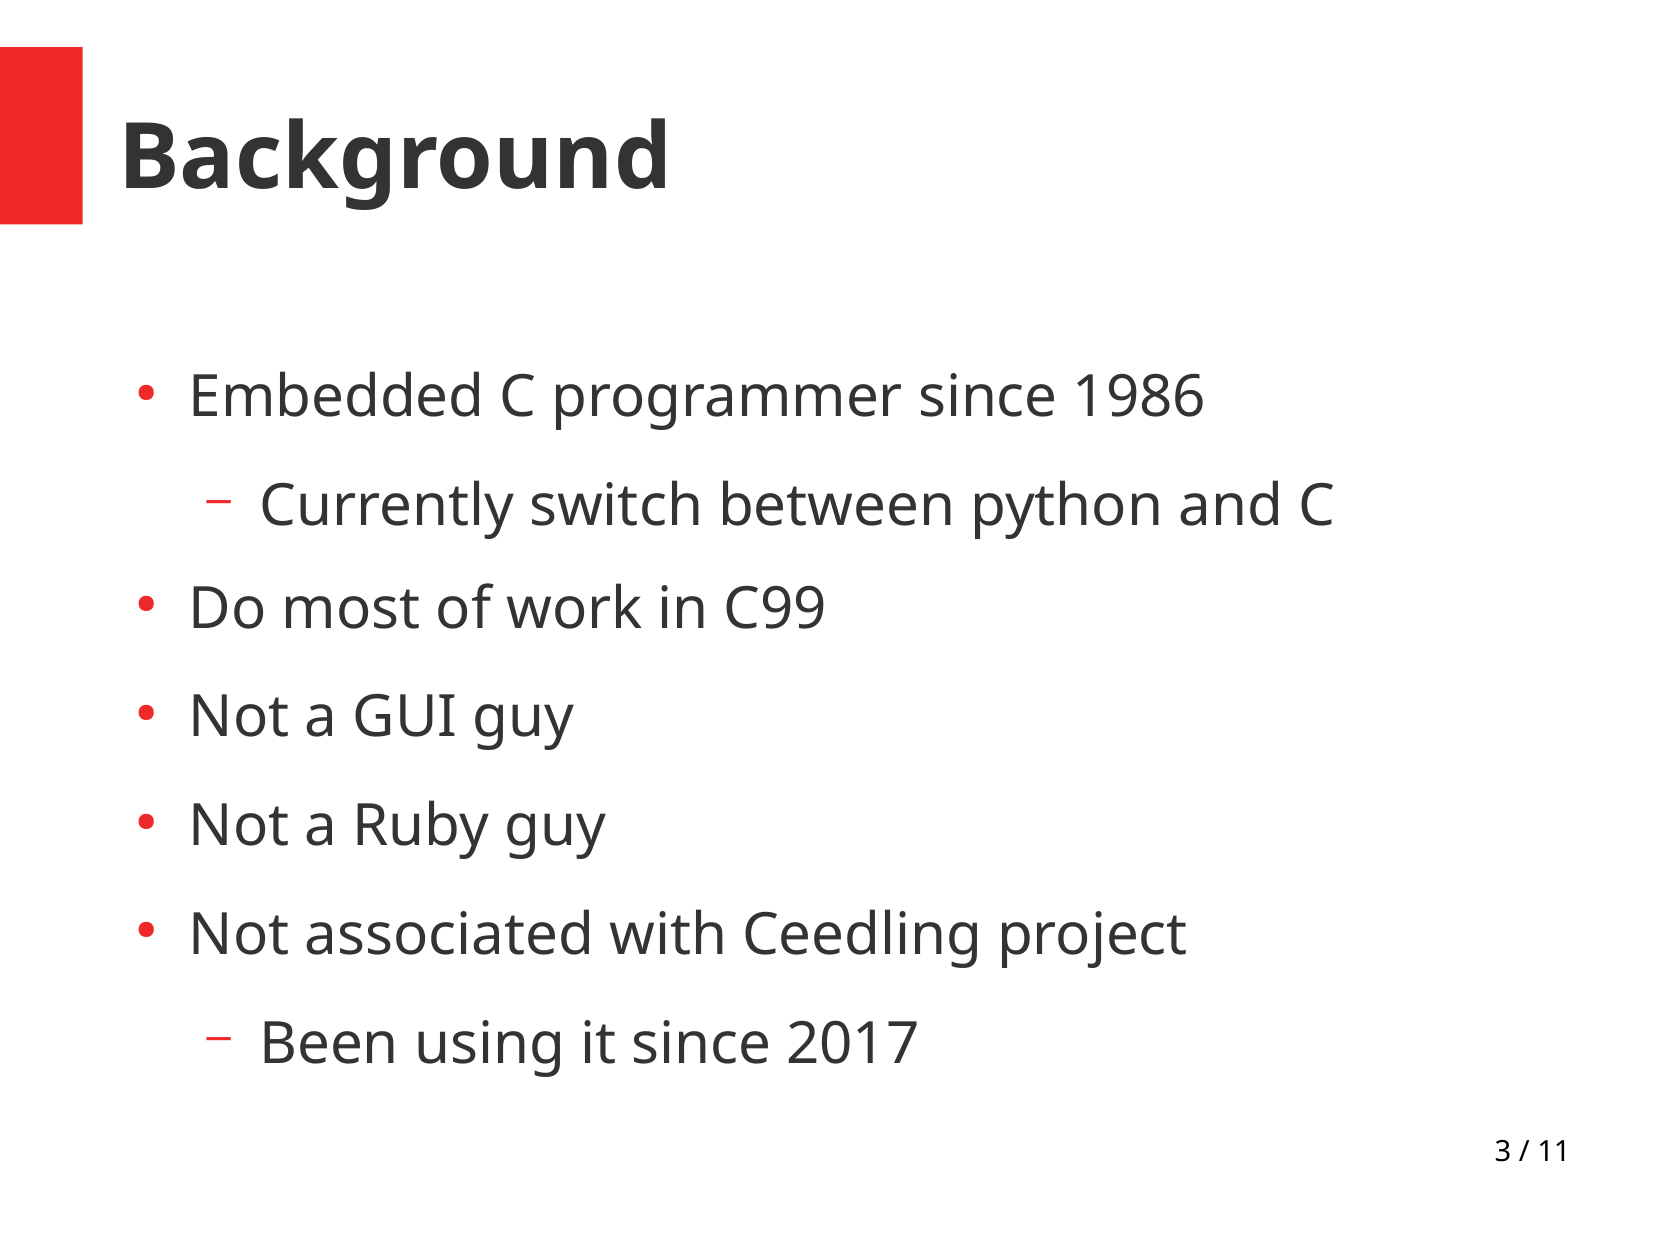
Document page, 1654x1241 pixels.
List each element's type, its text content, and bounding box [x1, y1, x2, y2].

list Embedded C programmer since 1986 Currently switch between python and C Do most of work in C99 Not a GUI guy Not a Ruby guy Not associated with Ceedling project Been using it since 2017 [118, 354, 1536, 1074]
title Background [118, 49, 1571, 257]
